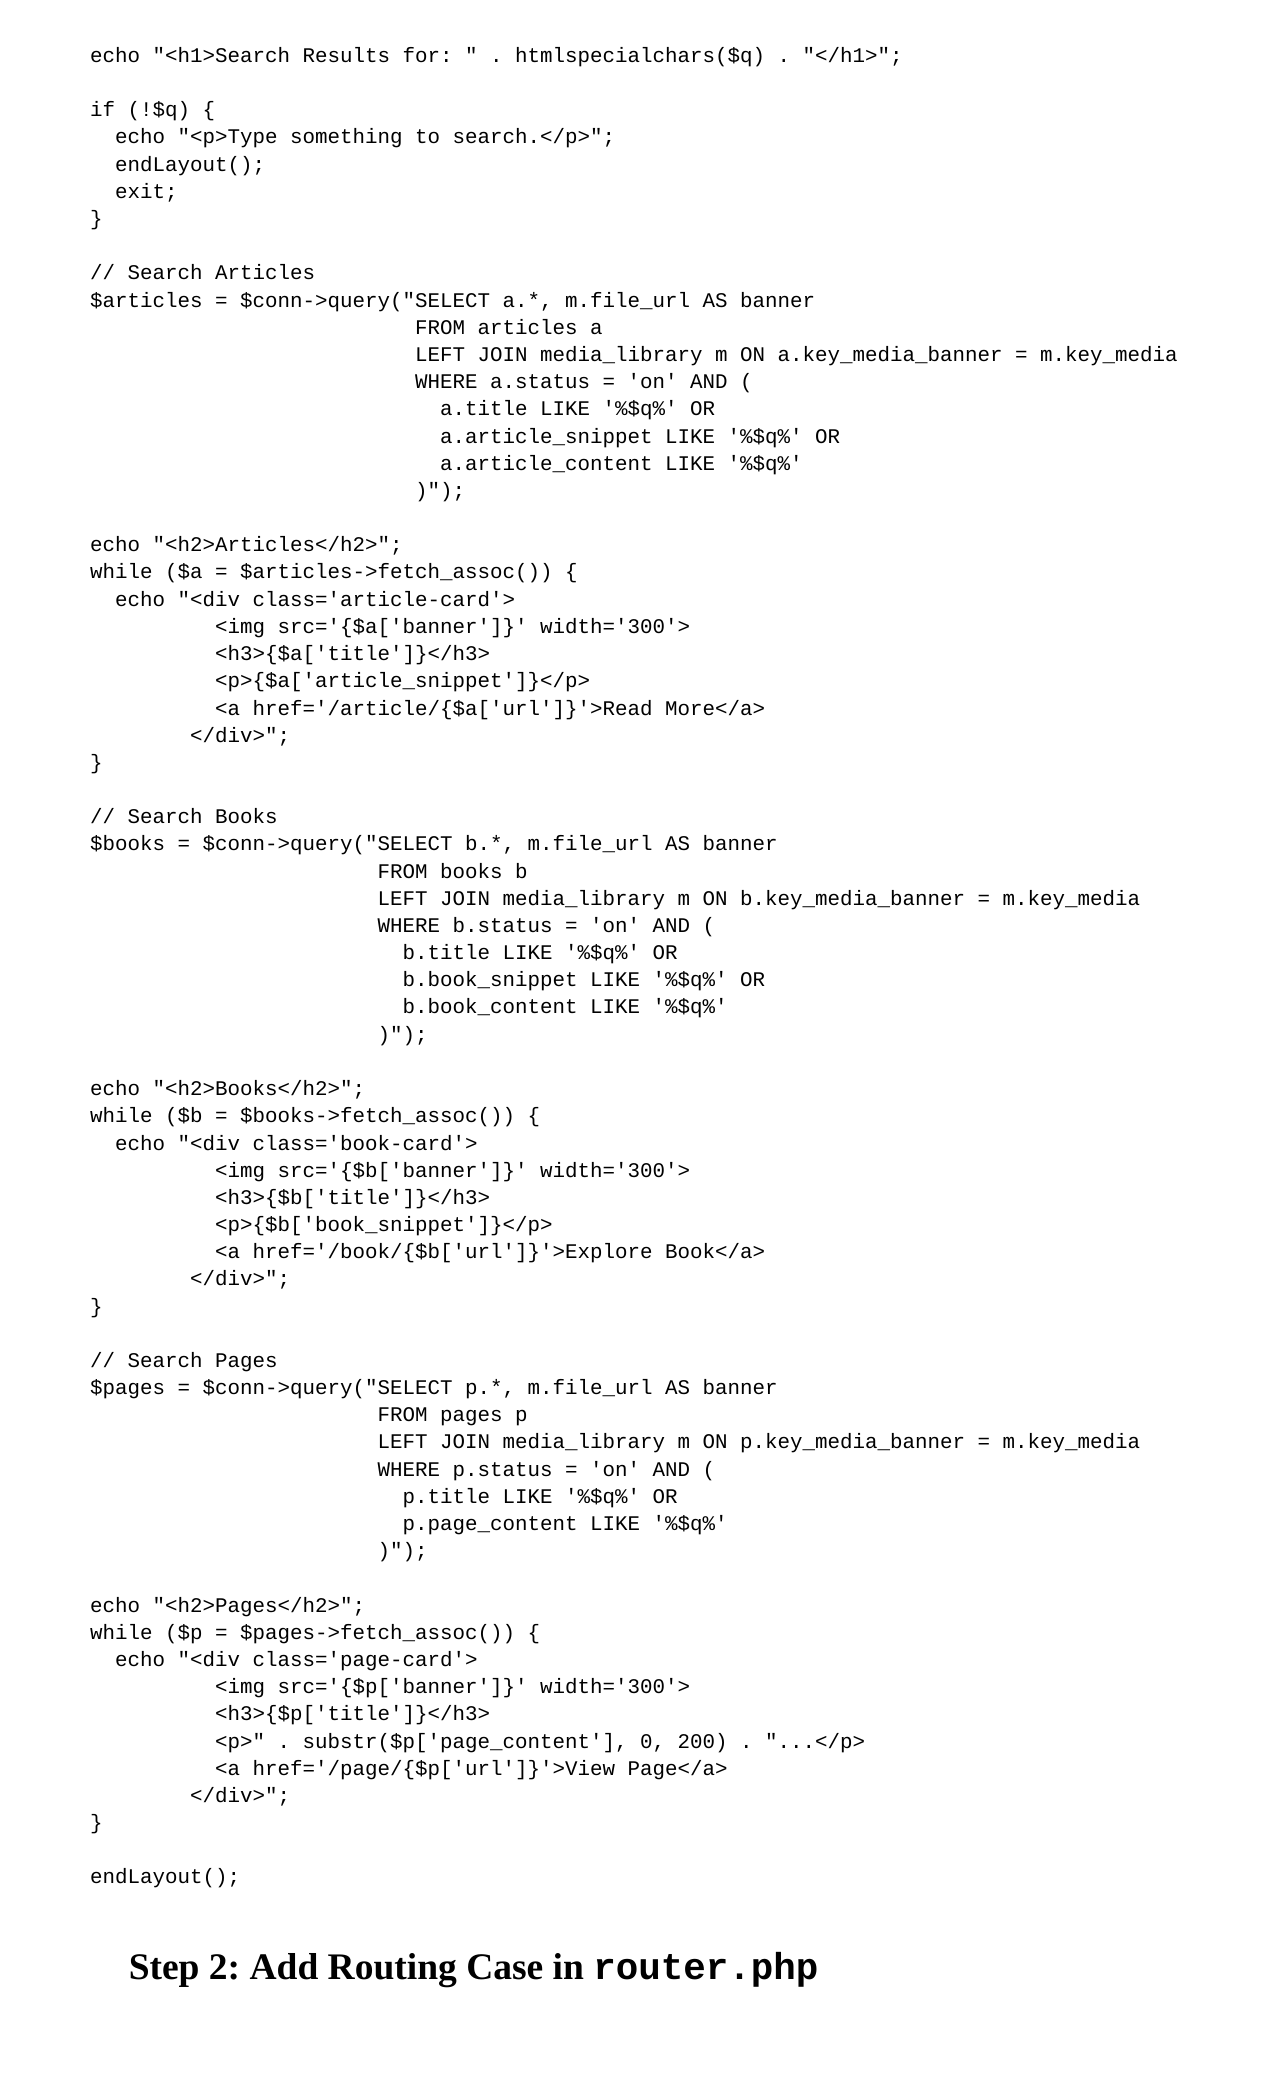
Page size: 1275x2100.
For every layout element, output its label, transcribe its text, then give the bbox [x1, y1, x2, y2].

text // Search Pages [90, 1350, 1230, 1374]
text echo "<h2>Pages</h2>"; [90, 1595, 1230, 1618]
text // Search Articles [90, 262, 1230, 286]
text <img src='{$b['banner']}' width='300'> [90, 1160, 1230, 1183]
text echo "<p>Type something to search.</p>"; [90, 127, 1230, 150]
text LEFT JOIN media_library m ON a.key_media_banner = m.key_media [90, 344, 1230, 368]
text <a href='/book/{$b['url']}'>Explore Book</a> [90, 1241, 1230, 1265]
text b.book_snippet LIKE '%$q%' OR [90, 969, 1230, 993]
text while ($p = $pages->fetch_assoc()) { [90, 1622, 1230, 1646]
text echo "<div class='book-card'> [90, 1132, 1230, 1156]
text echo "<h2>Books</h2>"; [90, 1078, 1230, 1102]
text while ($a = $articles->fetch_assoc()) { [90, 562, 1230, 585]
text } [90, 1812, 1230, 1836]
text echo "<h2>Articles</h2>"; [90, 534, 1230, 558]
text )"); [90, 1540, 1230, 1564]
text $books = $conn->query("SELECT b.*, m.file_url AS banner [90, 833, 1230, 857]
text </div>"; [90, 1268, 1230, 1292]
text <a href='/article/{$a['url']}'>Read More</a> [90, 697, 1230, 721]
text <a href='/page/{$p['url']}'>View Page</a> [90, 1758, 1230, 1781]
text <img src='{$p['banner']}' width='300'> [90, 1676, 1230, 1700]
text a.title LIKE '%$q%' OR [90, 398, 1230, 422]
subtitle 🧩 Step 2: Add Routing Case in router.php [90, 1944, 1230, 1990]
text <h3>{$a['title']}</h3> [90, 643, 1230, 667]
text <p>{$a['article_snippet']}</p> [90, 670, 1230, 694]
text if (!$q) { [90, 99, 1230, 123]
text FROM articles a [90, 317, 1230, 341]
text LEFT JOIN media_library m ON b.key_media_banner = m.key_media [90, 888, 1230, 911]
text </div>"; [90, 725, 1230, 748]
text endLayout(); [90, 1867, 1230, 1890]
text <h3>{$b['title']}</h3> [90, 1187, 1230, 1211]
text </div>"; [90, 1785, 1230, 1809]
text <img src='{$a['banner']}' width='300'> [90, 616, 1230, 639]
text FROM pages p [90, 1404, 1230, 1428]
text echo "<h1>Search Results for: " . htmlspecialchars($q) . "</h1>"; [90, 45, 1230, 69]
text LEFT JOIN media_library m ON p.key_media_banner = m.key_media [90, 1432, 1230, 1455]
text <h3>{$p['title']}</h3> [90, 1703, 1230, 1727]
text FROM books b [90, 861, 1230, 884]
text b.title LIKE '%$q%' OR [90, 942, 1230, 966]
text } [90, 1296, 1230, 1319]
text <p>" . substr($p['page_content'], 0, 200) . "...</p> [90, 1731, 1230, 1754]
text // Search Books [90, 806, 1230, 830]
text } [90, 752, 1230, 776]
text WHERE b.status = 'on' AND ( [90, 915, 1230, 939]
text exit; [90, 181, 1230, 204]
text )"); [90, 480, 1230, 504]
text $pages = $conn->query("SELECT p.*, m.file_url AS banner [90, 1377, 1230, 1401]
text p.page_content LIKE '%$q%' [90, 1513, 1230, 1537]
text <p>{$b['book_snippet']}</p> [90, 1214, 1230, 1238]
text } [90, 208, 1230, 232]
text echo "<div class='article-card'> [90, 589, 1230, 612]
text p.title LIKE '%$q%' OR [90, 1486, 1230, 1509]
text a.article_snippet LIKE '%$q%' OR [90, 426, 1230, 449]
text WHERE p.status = 'on' AND ( [90, 1459, 1230, 1482]
text a.article_content LIKE '%$q%' [90, 453, 1230, 476]
text b.book_content LIKE '%$q%' [90, 997, 1230, 1020]
text echo "<div class='page-card'> [90, 1649, 1230, 1673]
text )"); [90, 1024, 1230, 1047]
text $articles = $conn->query("SELECT a.*, m.file_url AS banner [90, 290, 1230, 313]
text while ($b = $books->fetch_assoc()) { [90, 1105, 1230, 1129]
text endLayout(); [90, 154, 1230, 177]
text WHERE a.status = 'on' AND ( [90, 371, 1230, 395]
